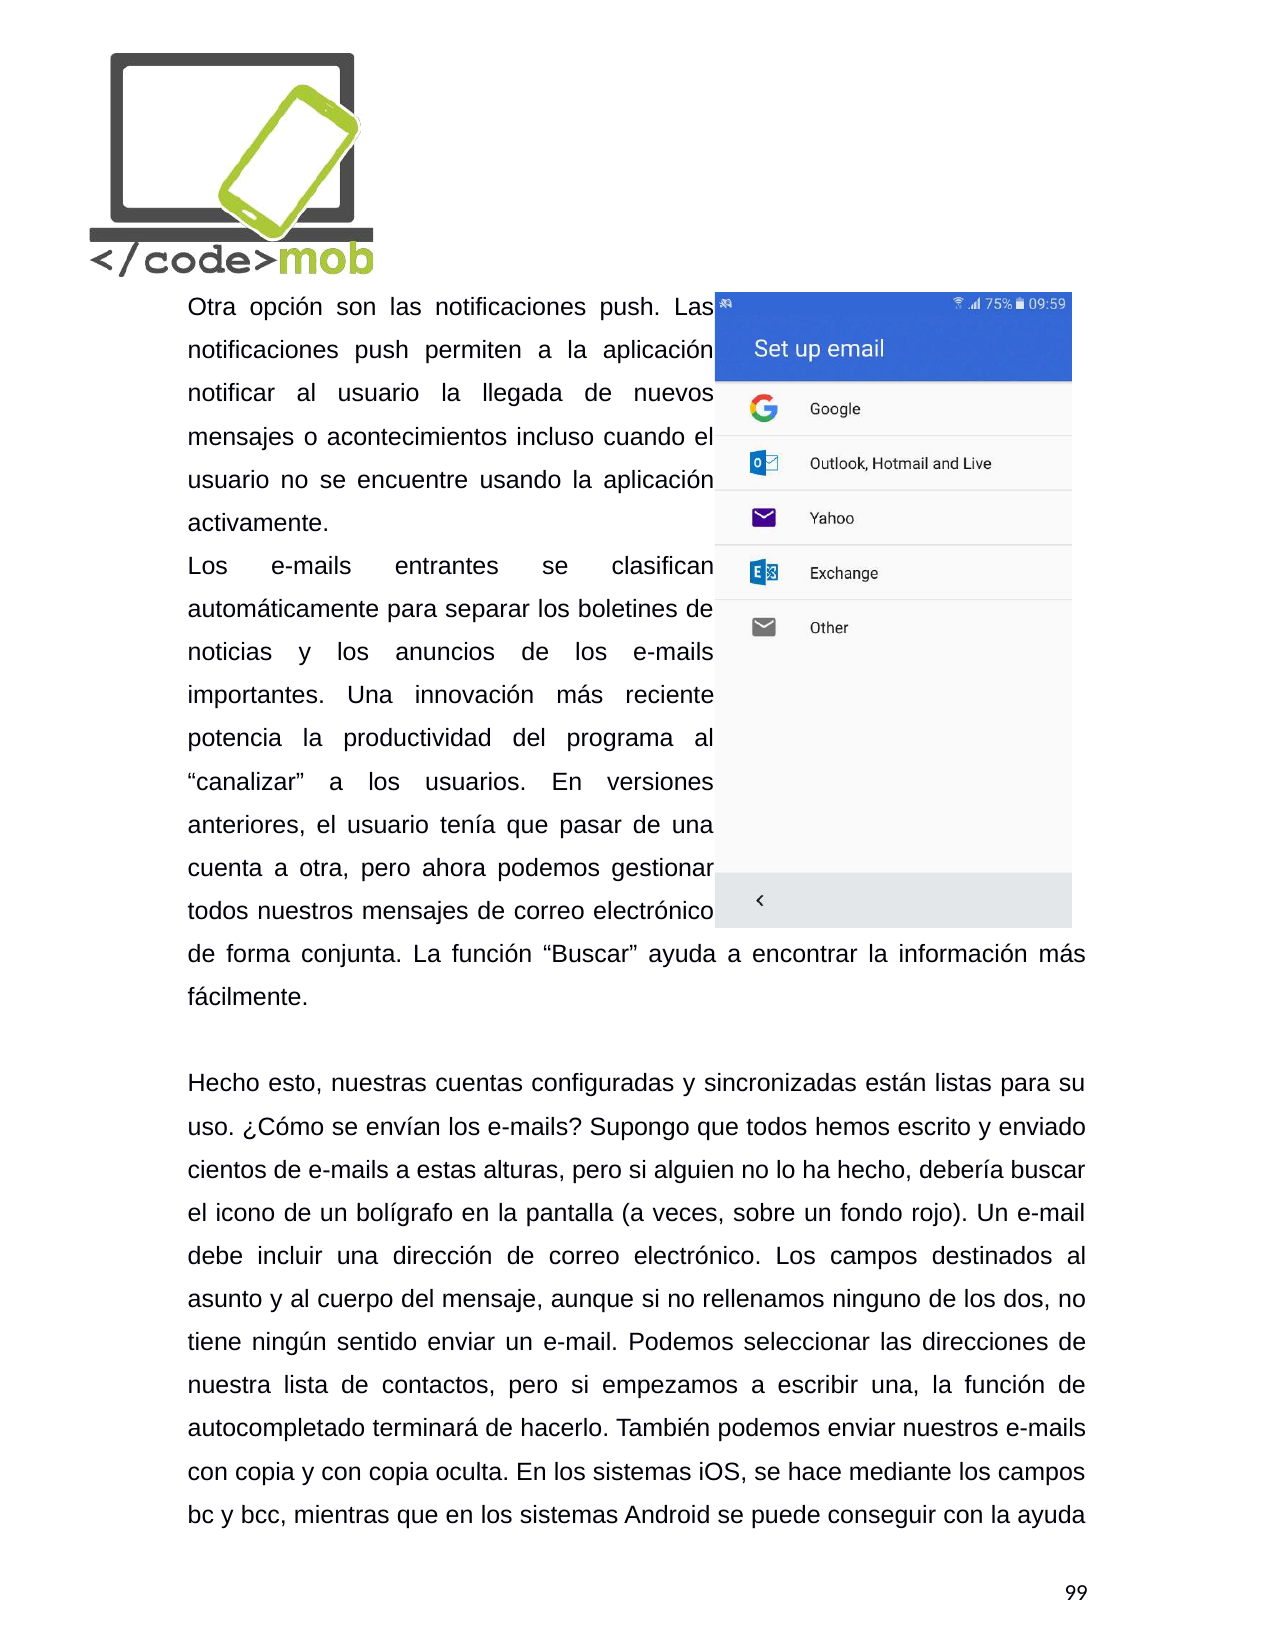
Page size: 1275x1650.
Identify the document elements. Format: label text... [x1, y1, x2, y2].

picture [89, 53, 374, 277]
text Hecho esto, nuestras cuentas configuradas y sincronizadas están listas para su uso. ¿Cómo se envían los e-mails? Supongo que todos hemos escrito y enviado cientos de e-mails a estas alturas, pero si alguien no lo ha hecho, debería buscar el icono de un bolígrafo en la pantalla (a veces, sobre un fondo rojo). Un e-mail debe incluir una dirección de correo electrónico. Los campos destinados al asunto y al cuerpo del mensaje, aunque si no rellenamos ninguno de los dos, no tiene ningún sentido enviar un e-mail. Podemos seleccionar las direcciones de nuestra lista de contactos, pero si empezamos a escribir una, la función de autocompletado terminará de hacerlo. También podemos enviar nuestros e-mails con copia y con copia oculta. En los sistemas iOS, se hace mediante los campos bc y bcc, mientras que en los sistemas Android se puede conseguir con la ayuda [187, 1068, 1087, 1528]
picture [714, 536, 1072, 551]
text Otra opción son las notificaciones push. Las notificaciones push permiten a la aplicación notificar al usuario la llegada de nuevos mensajes o acontecimientos incluso cuando el usuario no se encuentre usando la aplicación activamente. [187, 292, 1087, 536]
text Los e-mails entrantes se clasifican automáticamente para separar los boletines de noticias y los anuncios de los e-mails importantes. Una innovación más reciente potencia la productividad del programa al “canalizar” a los usuarios. En versiones anteriores, el usuario tenía que pasar de una cuenta a otra, pero ahora podemos gestionar todos nuestros mensajes de correo electrónico de forma conjunta. La función “Buscar” ayuda a encontrar la información más fácilmente. [187, 551, 1087, 1011]
